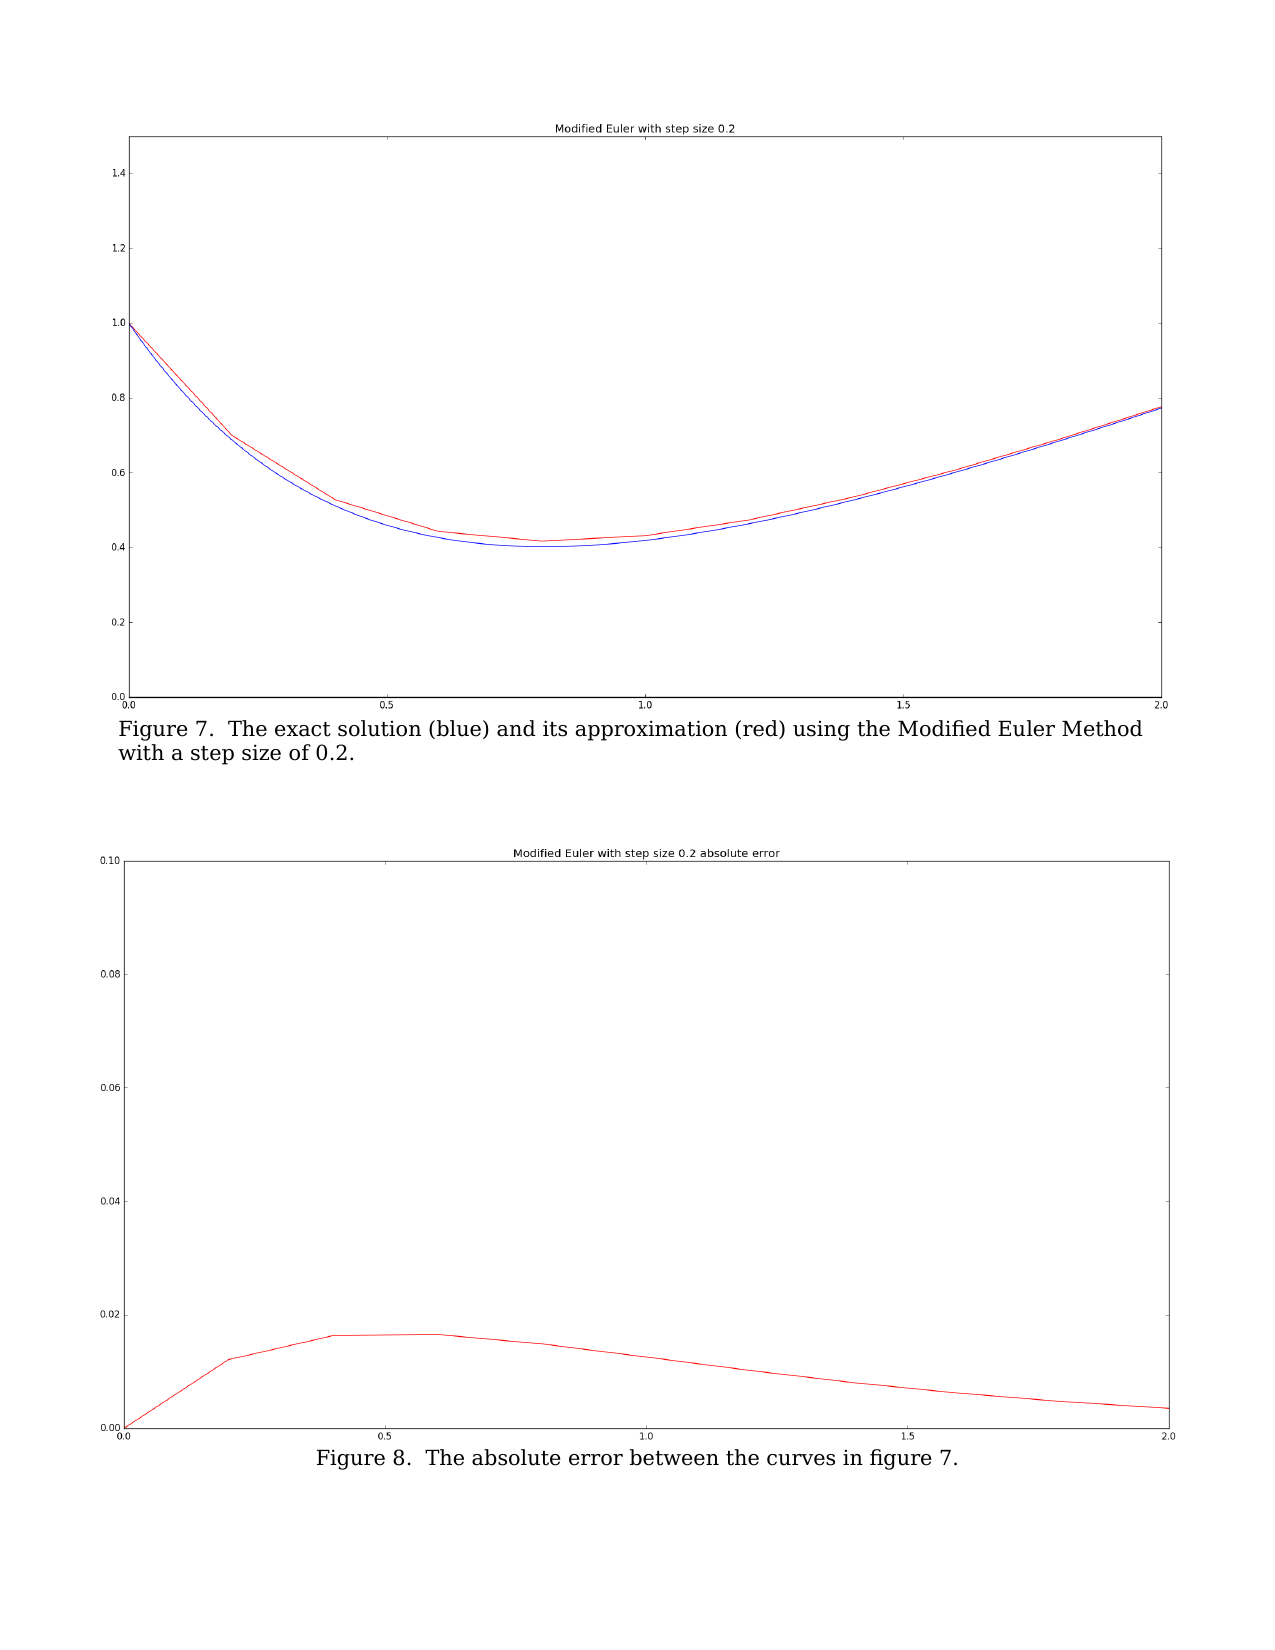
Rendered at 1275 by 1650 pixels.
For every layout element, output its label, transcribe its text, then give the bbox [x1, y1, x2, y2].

text Figure 8. The absolute error between the curves in figure 7. [118, 1446, 1157, 1470]
text Figure 7. The exact solution (blue) and its approximation (red) using the Modified Euler Method with a step size of 0.2. [118, 717, 1157, 766]
picture [103, 118, 1172, 717]
picture [95, 838, 1180, 1446]
